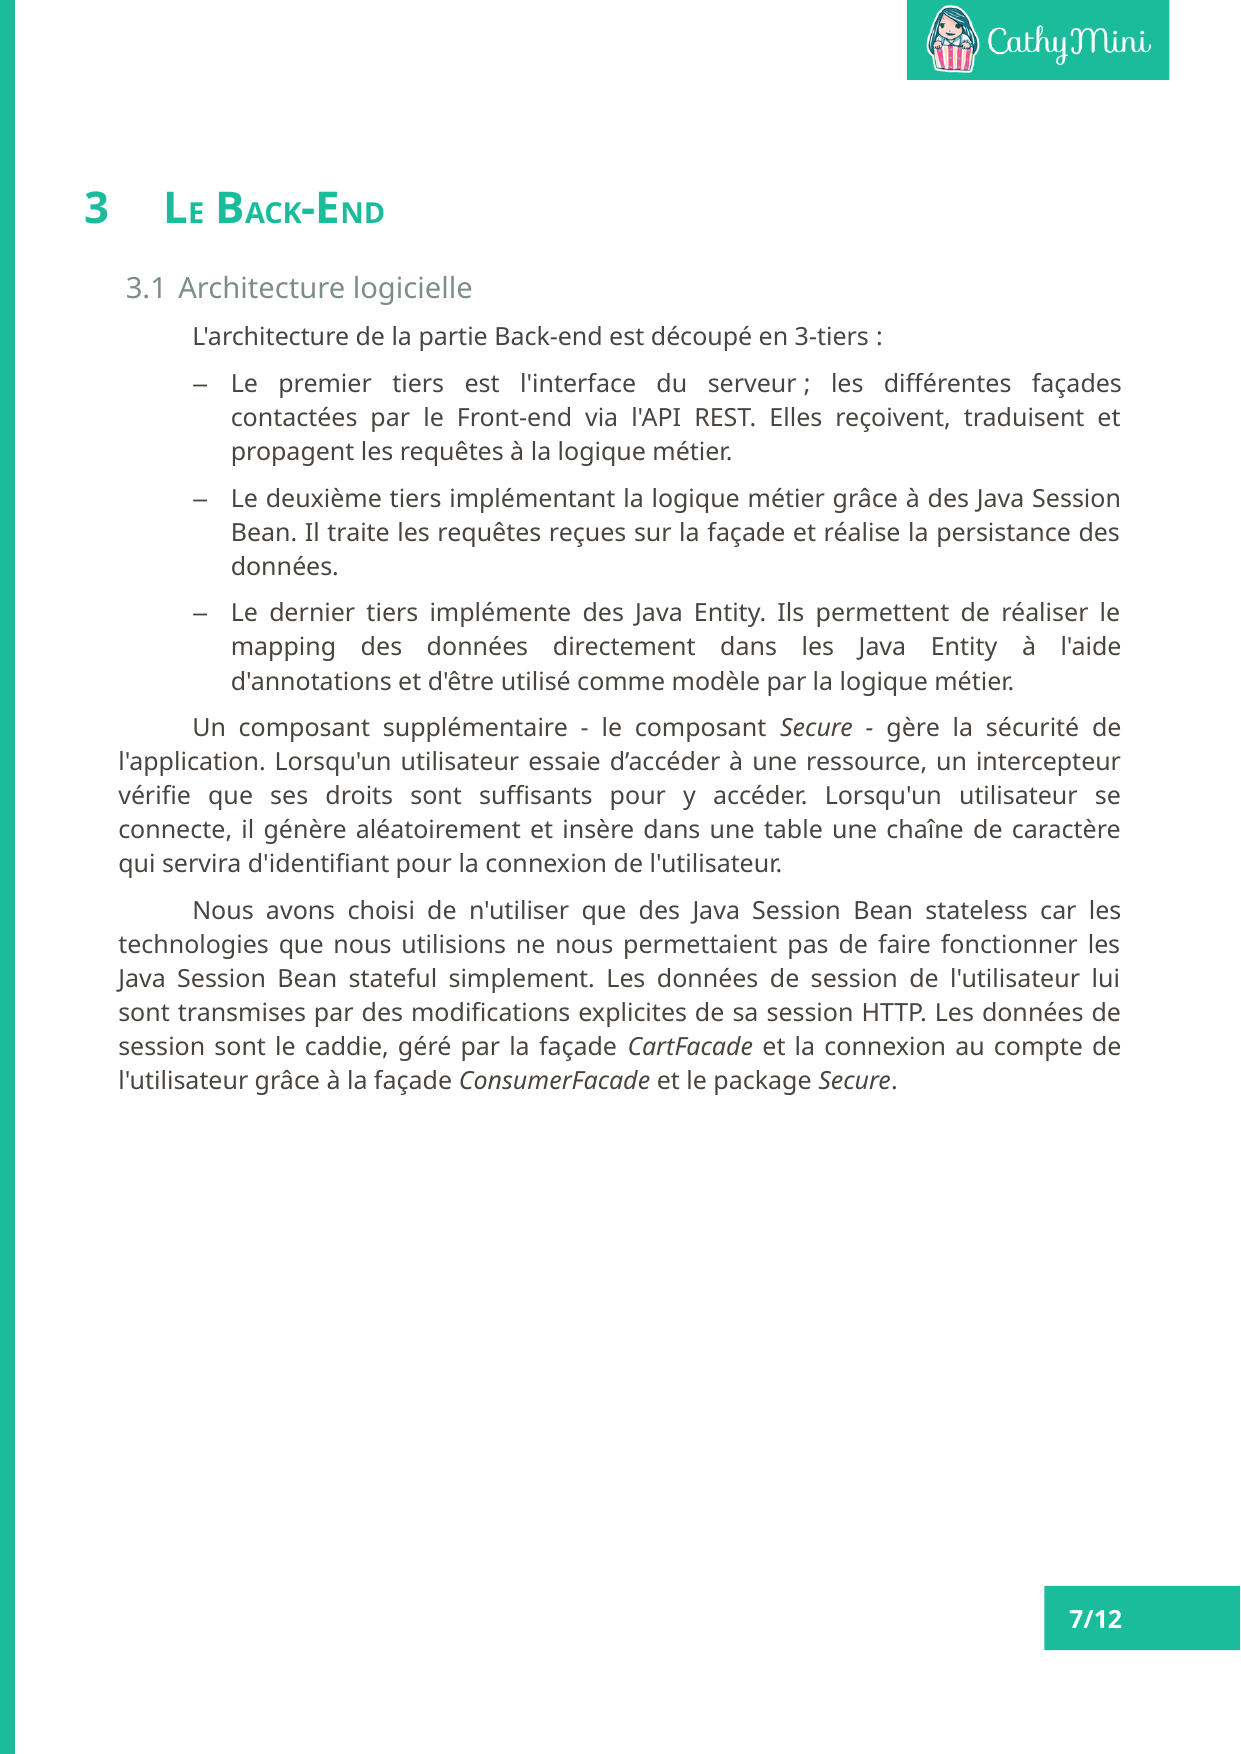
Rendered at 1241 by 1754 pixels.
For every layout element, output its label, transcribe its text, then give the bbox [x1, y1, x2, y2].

list Le dernier tiers implémente des Java Entity. Ils permettent de réaliser le mapping des données directement dans les Java Entity à l'aide d'annotations et d'être utilisé comme modèle par la logique métier. [193, 595, 1122, 697]
list Le deuxième tiers implémentant la logique métier grâce à des Java Session Bean. Il traite les requêtes reçues sur la façade et réalise la persistance des données. [193, 480, 1122, 582]
subtitle Architecture logicielle [118, 267, 1122, 307]
text Nous avons choisi de n'utiliser que des Java Session Bean stateless car les technologies que nous utilisions ne nous permettaient pas de faire fonctionner les Java Session Bean stateful simplement. Les données de session de l'utilisateur lui sont transmises par des modifications explicites de sa session HTTP. Les données de session sont le caddie, géré par la façade CartFacade et la connexion au compte de l'utilisateur grâce à la façade ConsumerFacade et le package Secure. [118, 892, 1122, 1097]
text Un composant supplémentaire - le composant Secure - gère la sécurité de l'application. Lorsqu'un utilisateur essaie d’accéder à une ressource, un intercepteur vérifie que ses droits sont suffisants pour y accéder. Lorsqu'un utilisateur se connecte, il génère aléatoirement et insère dans une table une chaîne de caractère qui servira d'identifiant pour la connexion de l'utilisateur. [118, 710, 1122, 880]
subtitle Le Back-End [73, 176, 1122, 236]
text L'architecture de la partie Back-end est découpé en 3-tiers : [118, 319, 1122, 353]
list Le premier tiers est l'interface du serveur ; les différentes façades contactées par le Front-end via l'API REST. Elles reçoivent, traduisent et propagent les requêtes à la logique métier. [193, 366, 1122, 468]
